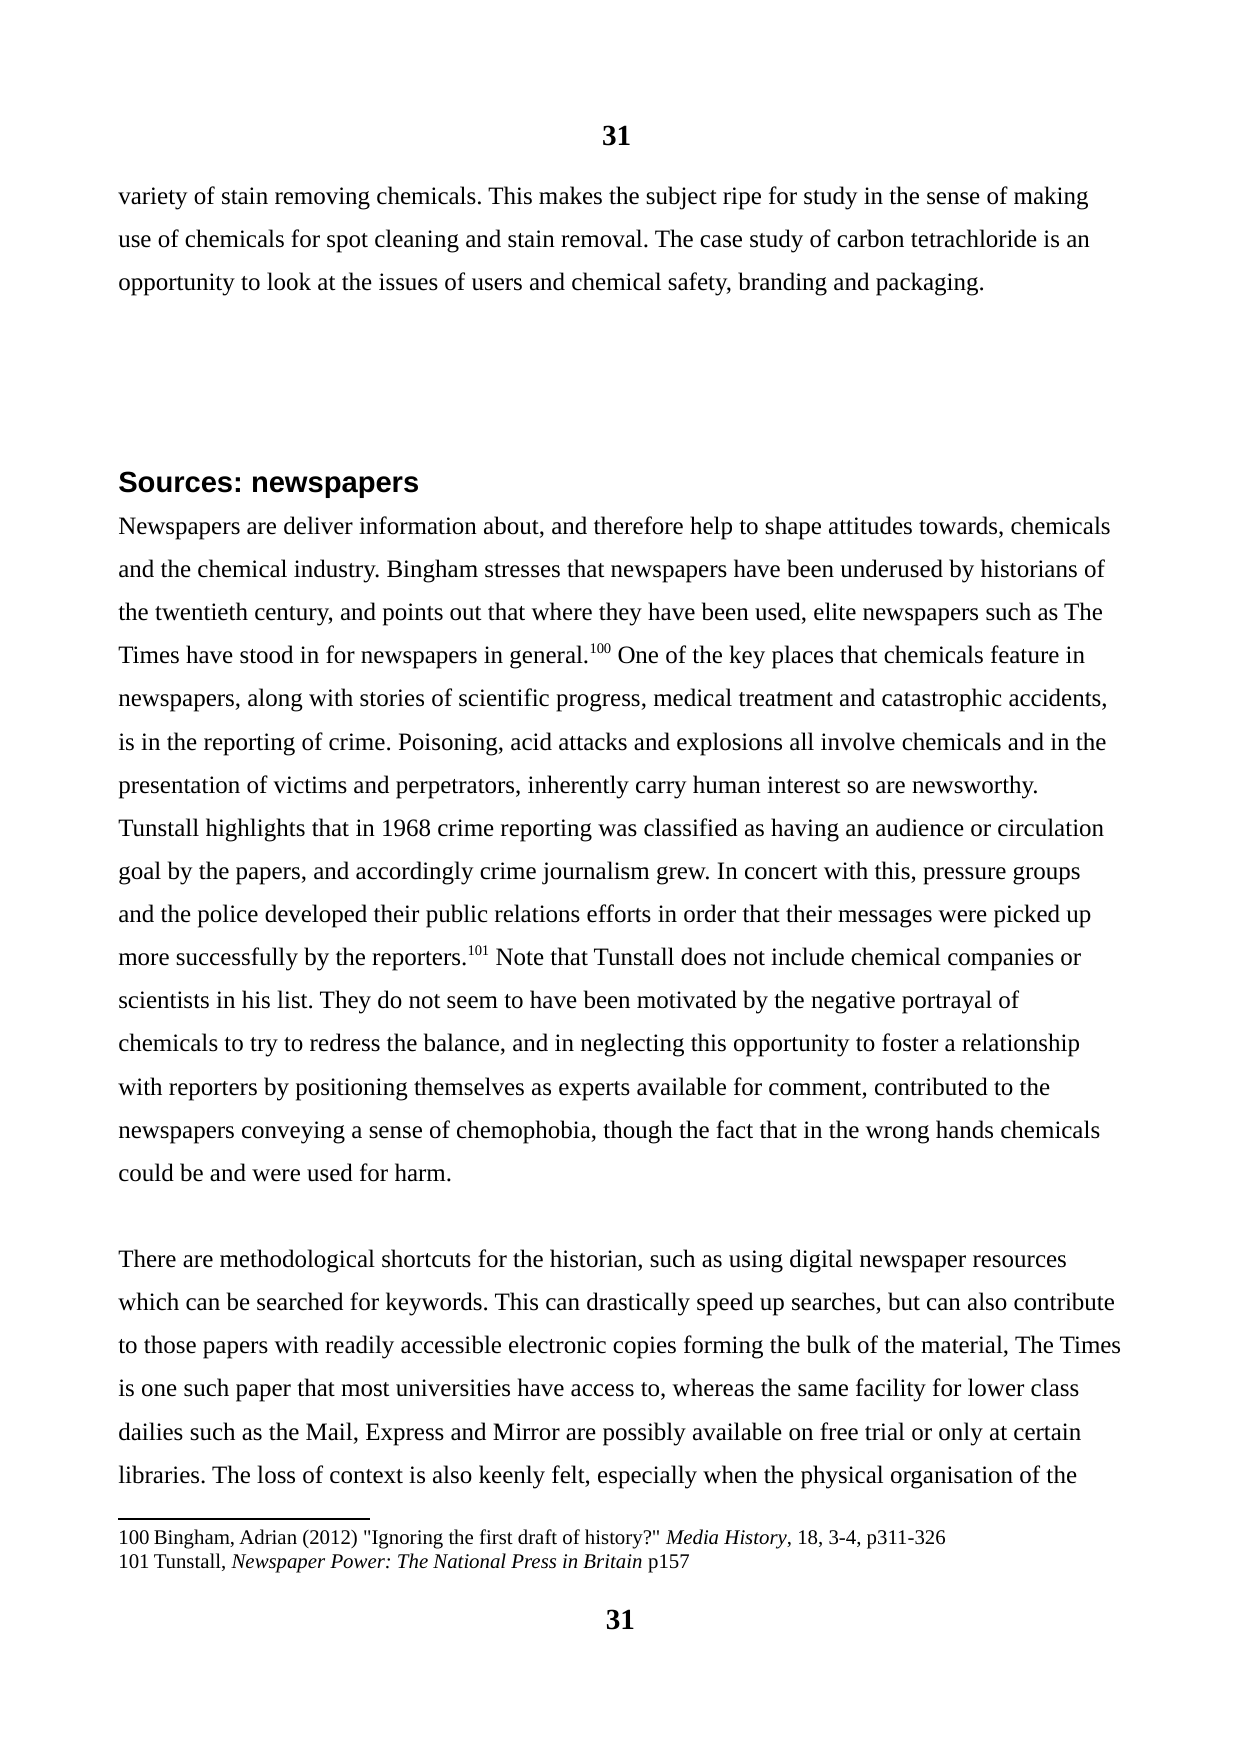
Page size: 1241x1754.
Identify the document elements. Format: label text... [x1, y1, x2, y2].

text There are methodological shortcuts for the historian, such as using digital newspaper resources which can be searched for keywords. This can drastically speed up searches, but can also contribute to those papers with readily accessible electronic copies forming the bulk of the material, The Times is one such paper that most universities have access to, whereas the same facility for lower class dailies such as the Mail, Express and Mirror are possibly available on free trial or only at certain libraries. The loss of context is also keenly felt, especially when the physical organisation of the [118, 1244, 1122, 1488]
text Newspapers are deliver information about, and therefore help to shape attitudes towards, chemicals and the chemical industry. Bingham stresses that newspapers have been underused by historians of the twentieth century, and points out that where they have been used, elite newspapers such as The Times have stood in for newspapers in general. One of the key places that chemicals feature in newspapers, along with stories of scientific progress, medical treatment and catastrophic accidents, is in the reporting of crime. Poisoning, acid attacks and explosions all involve chemicals and in the presentation of victims and perpetrators, inherently carry human interest so are newsworthy. Tunstall highlights that in 1968 crime reporting was classified as having an audience or circulation goal by the papers, and accordingly crime journalism grew. In concert with this, pressure groups and the police developed their public relations efforts in order that their messages were picked up more successfully by the reporters. Note that Tunstall does not include chemical companies or scientists in his list. They do not seem to have been motivated by the negative portrayal of chemicals to try to redress the balance, and in neglecting this opportunity to foster a relationship with reporters by positioning themselves as experts available for comment, contributed to the newspapers conveying a sense of chemophobia, though the fact that in the wrong hands chemicals could be and were used for harm. [118, 511, 1122, 1187]
subtitle Sources: newspapers [118, 465, 1122, 498]
text Bingham, Adrian (2012) "Ignoring the first draft of history?" Media History, 18, 3-4, p311-326 [118, 1525, 1122, 1549]
text variety of stain removing chemicals. This makes the subject ripe for study in the sense of making use of chemicals for spot cleaning and stain removal. The case study of carbon tetrachloride is an opportunity to look at the issues of users and chemical safety, branding and packaging. [118, 181, 1122, 296]
text Tunstall, Newspaper Power: The National Press in Britain p157 [118, 1549, 1122, 1573]
